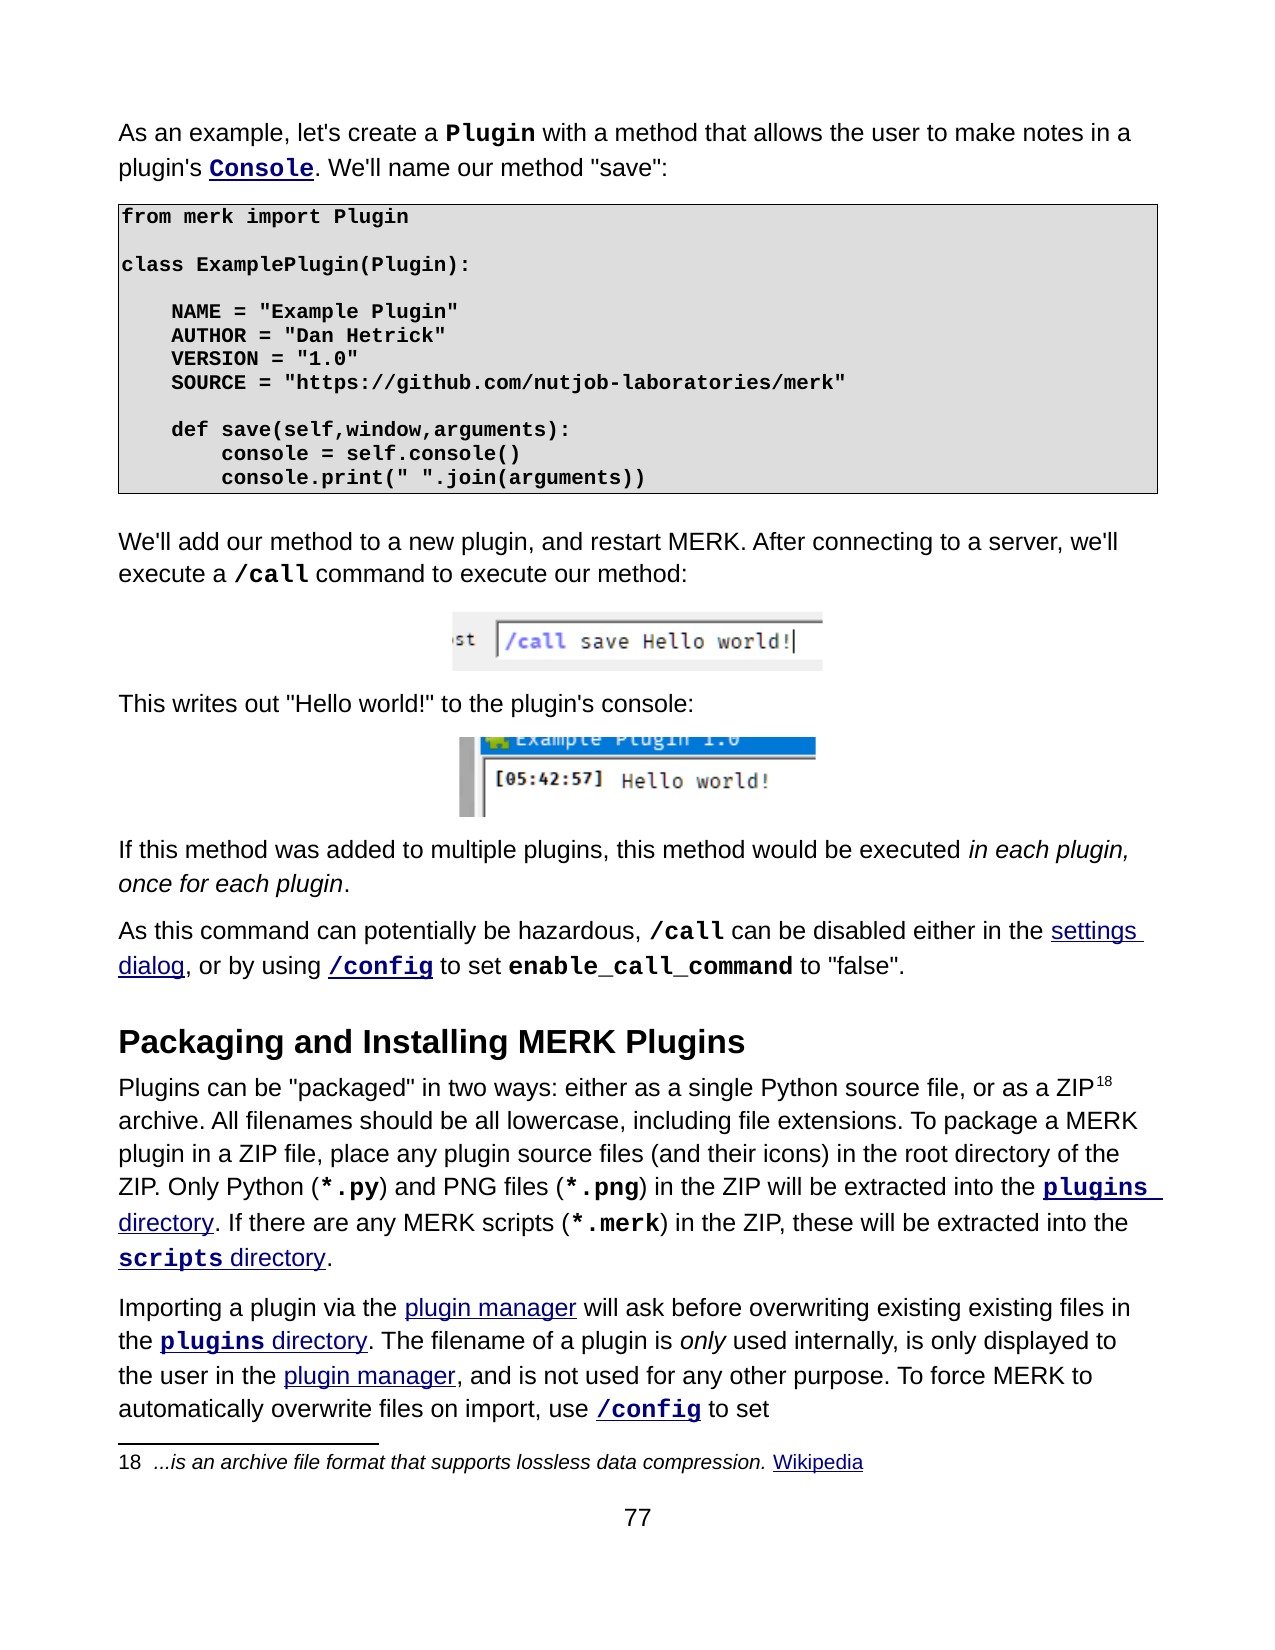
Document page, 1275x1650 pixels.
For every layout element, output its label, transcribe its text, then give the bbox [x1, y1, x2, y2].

text ...is an archive file format that supports lossless data compression. Wikipedia [118, 1450, 1157, 1474]
picture [452, 609, 823, 671]
text We'll add our method to a new plugin, and restart MERK. After connecting to a server, we'll execute a /call command to execute our method: [118, 494, 1157, 590]
text Plugins can be "packaged" in two ways: either as a single Python source file, or as a ZIP archive. All filenames should be all lowercase, including file extensions. To package a MERK plugin in a ZIP file, place any plugin source files (and their icons) in the root directory of the ZIP. Only Python (*.py) and PNG files (*.png) in the ZIP will be extracted into the plugins directory. If there are any MERK scripts (*.merk) in the ZIP, these will be extracted into the scripts directory. [118, 1073, 1157, 1274]
subtitle Packaging and Installing MERK Plugins [118, 1022, 1157, 1061]
text This writes out "Hello world!" to the plugin's console: [118, 689, 1157, 718]
table_header from merk import Plugin class ExamplePlugin(Plugin): NAME = "Example Plugin" AUTHOR = "Dan Hetrick" VERSION = "1.0" SOURCE = "https://github.com/nutjob-laboratories/merk" def save(self,window,arguments): console = self.console() console.print(" ".join(arguments)) [119, 205, 1157, 493]
text Importing a plugin via the plugin manager will ask before overwriting existing existing files in the plugins directory. The filename of a plugin is only used internally, is only displayed to the user in the plugin manager, and is not used for any other purpose. To force MERK to automatically overwrite files on import, use /config to set [118, 1293, 1157, 1425]
text If this method was added to multiple plugins, this method would be executed in each plugin, once for each plugin. [118, 836, 1157, 897]
text As this command can potentially be hazardous, /call can be disabled either in the settings dialog, or by using /config to set enable_call_command to "false". [118, 916, 1157, 982]
picture [459, 737, 816, 817]
text As an example, let's create a Plugin with a method that allows the user to make notes in a plugin's Console. We'll name our method "save": [118, 118, 1157, 184]
